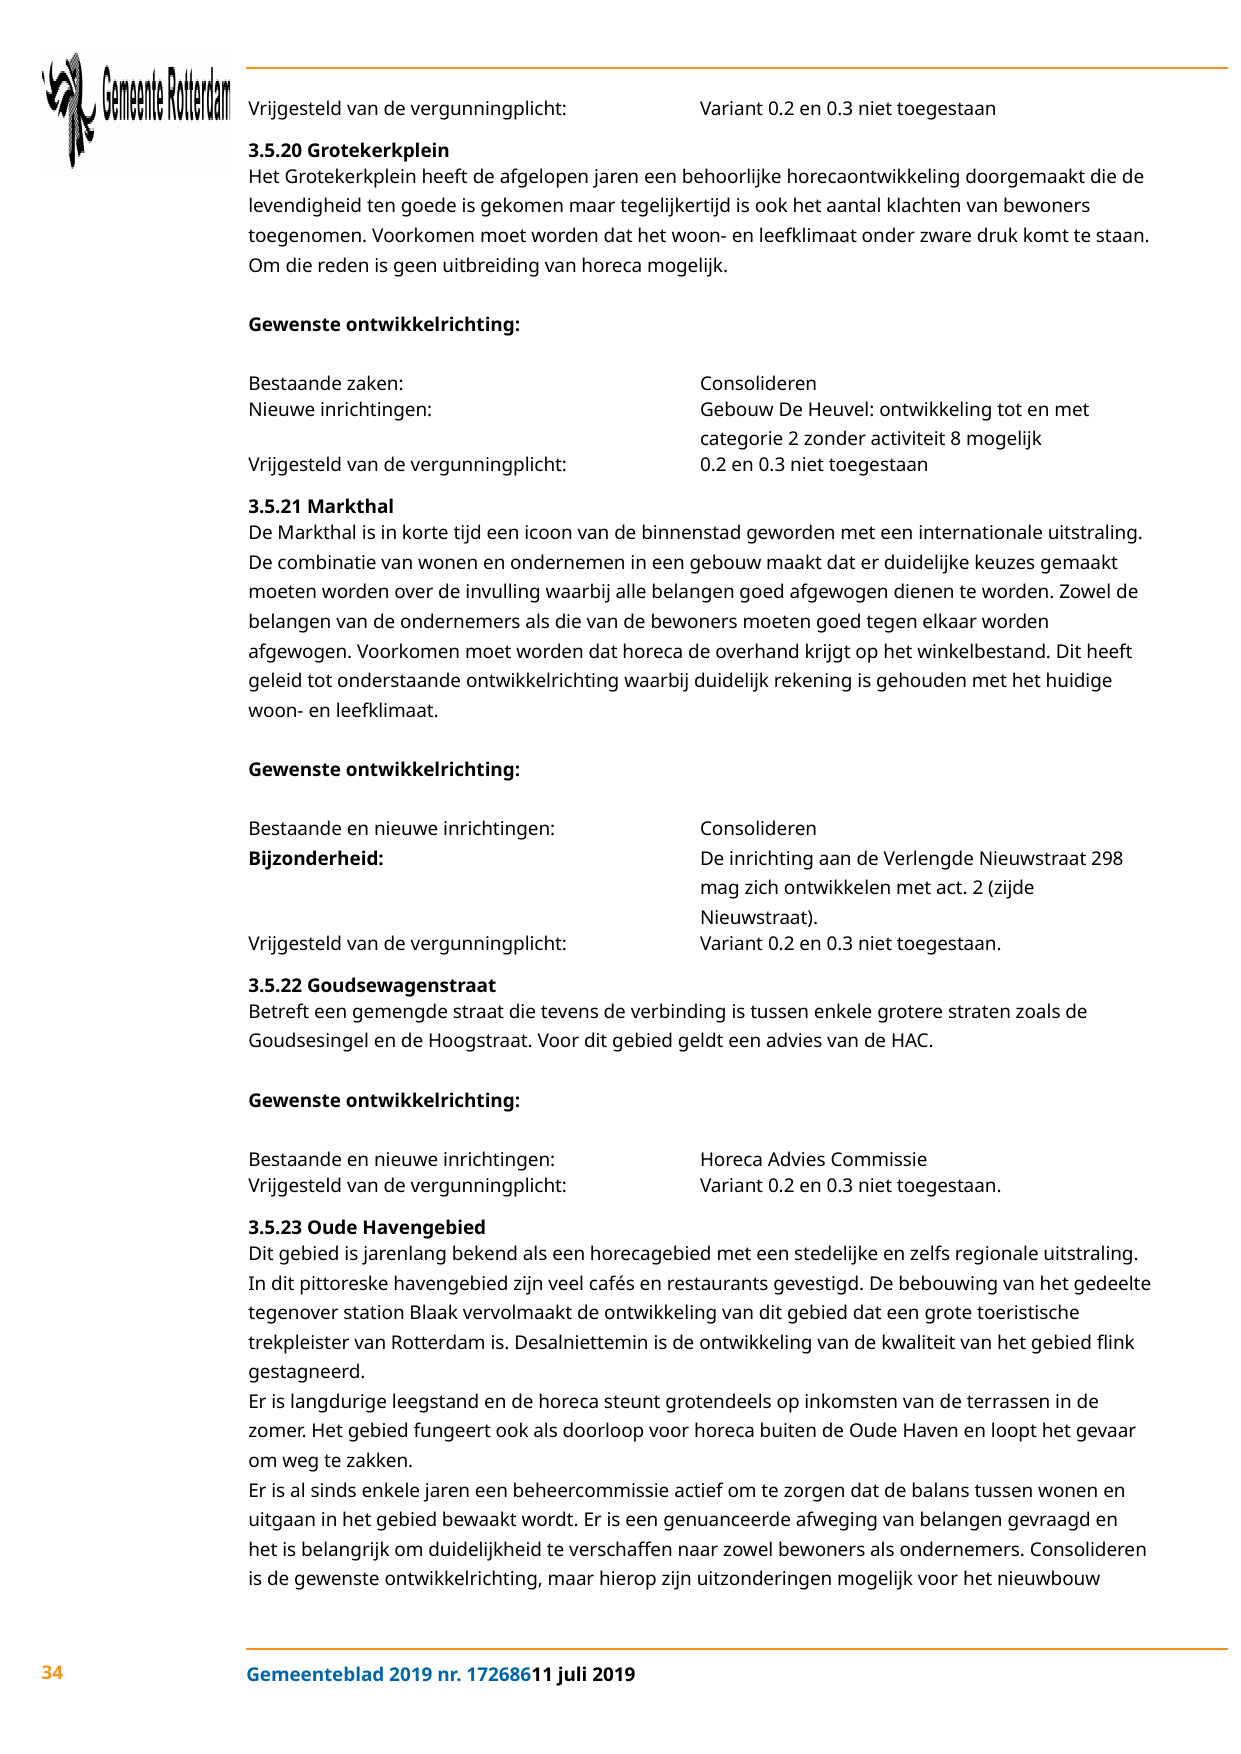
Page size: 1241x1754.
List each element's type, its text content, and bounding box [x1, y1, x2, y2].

text Gewenste ontwikkelrichting: [248, 1087, 1152, 1113]
text Gewenste ontwikkelrichting: [248, 311, 1152, 337]
text Betreft een gemengde straat die tevens de verbinding is tussen enkele grotere straten zoals de Goudsesingel en de Hoogstraat. Voor dit gebied geldt een advies van de HAC. [248, 998, 1152, 1053]
text In dit pittoreske havengebied zijn veel cafés en restaurants gevestigd. De bebouwing van het gedeelte tegenover station Blaak vervolmaakt de ontwikkeling van dit gebied dat een grote toeristische trekpleister van Rotterdam is. Desalniettemin is de ontwikkeling van de kwaliteit van het gebied flink gestagneerd. [248, 1270, 1152, 1384]
table_cell Vrijgesteld van de vergunningplicht: [248, 95, 700, 121]
table_cell Vrijgesteld van de vergunningplicht: [248, 1172, 700, 1198]
table_cell Vrijgesteld van de vergunningplicht: [248, 451, 700, 477]
text Dit gebied is jarenlang bekend als een horecagebied met een stedelijke en zelfs regionale uitstraling. [248, 1240, 1152, 1266]
table_cell Nieuwe inrichtingen: [248, 396, 700, 451]
table_header Consolideren [700, 370, 1152, 396]
table_cell Variant 0.2 en 0.3 niet toegestaan. [700, 930, 1152, 956]
picture [41, 47, 231, 172]
table_cell Vrijgesteld van de vergunningplicht: [248, 930, 700, 956]
text Er is al sinds enkele jaren een beheercommissie actief om te zorgen dat de balans tussen wonen en uitgaan in het gebied bewaakt wordt. Er is een genuanceerde afweging van belangen gevraagd en het is belangrijk om duidelijkheid te verschaffen naar zowel bewoners als ondernemers. Consolideren is de gewenste ontwikkelrichting, maar hierop zijn uitzonderingen mogelijk voor het nieuwbouw [248, 1477, 1152, 1591]
text 3.5.21 Markthal [248, 494, 1152, 519]
text Er is langdurige leegstand en de horeca steunt grotendeels op inkomsten van de terrassen in de zomer. Het gebied fungeert ook als doorloop voor horeca buiten de Oude Haven en loopt het gevaar om weg te zakken. [248, 1388, 1152, 1473]
table_cell 0.2 en 0.3 niet toegestaan [700, 451, 1152, 477]
table_header Consolideren De inrichting aan de Verlengde Nieuwstraat 298 mag zich ontwikkelen met act. 2 (zijde Nieuwstraat). [700, 815, 1152, 930]
table_header Bestaande en nieuwe inrichtingen: [248, 1146, 700, 1172]
table_header Bestaande zaken: [248, 370, 700, 396]
text Het Grotekerkplein heeft de afgelopen jaren een behoorlijke horecaontwikkeling doorgemaakt die de levendigheid ten goede is gekomen maar tegelijkertijd is ook het aantal klachten van bewoners toegenomen. Voorkomen moet worden dat het woon- en leefklimaat onder zware druk komt te staan. Om die reden is geen uitbreiding van horeca mogelijk. [248, 163, 1152, 277]
text 3.5.22 Goudsewagenstraat [248, 972, 1152, 998]
table_cell Variant 0.2 en 0.3 niet toegestaan [700, 95, 1152, 121]
table_header Horeca Advies Commissie [700, 1146, 1152, 1172]
text 3.5.20 Grotekerkplein [248, 137, 1152, 163]
table_header Bestaande en nieuwe inrichtingen: Bijzonderheid: [248, 815, 700, 930]
text De Markthal is in korte tijd een icoon van de binnenstad geworden met een internationale uitstraling. De combinatie van wonen en ondernemen in een gebouw maakt dat er duidelijke keuzes gemaakt moeten worden over de invulling waarbij alle belangen goed afgewogen dienen te worden. Zowel de belangen van de ondernemers als die van de bewoners moeten goed tegen elkaar worden afgewogen. Voorkomen moet worden dat horeca de overhand krijgt op het winkelbestand. Dit heeft geleid tot onderstaande ontwikkelrichting waarbij duidelijk rekening is gehouden met het huidige woon- en leefklimaat. [248, 519, 1152, 723]
text 3.5.23 Oude Havengebied [248, 1214, 1152, 1240]
text Gewenste ontwikkelrichting: [248, 756, 1152, 782]
table_cell Gebouw De Heuvel: ontwikkeling tot en met categorie 2 zonder activiteit 8 mogelijk [700, 396, 1152, 451]
table_cell Variant 0.2 en 0.3 niet toegestaan. [700, 1172, 1152, 1198]
